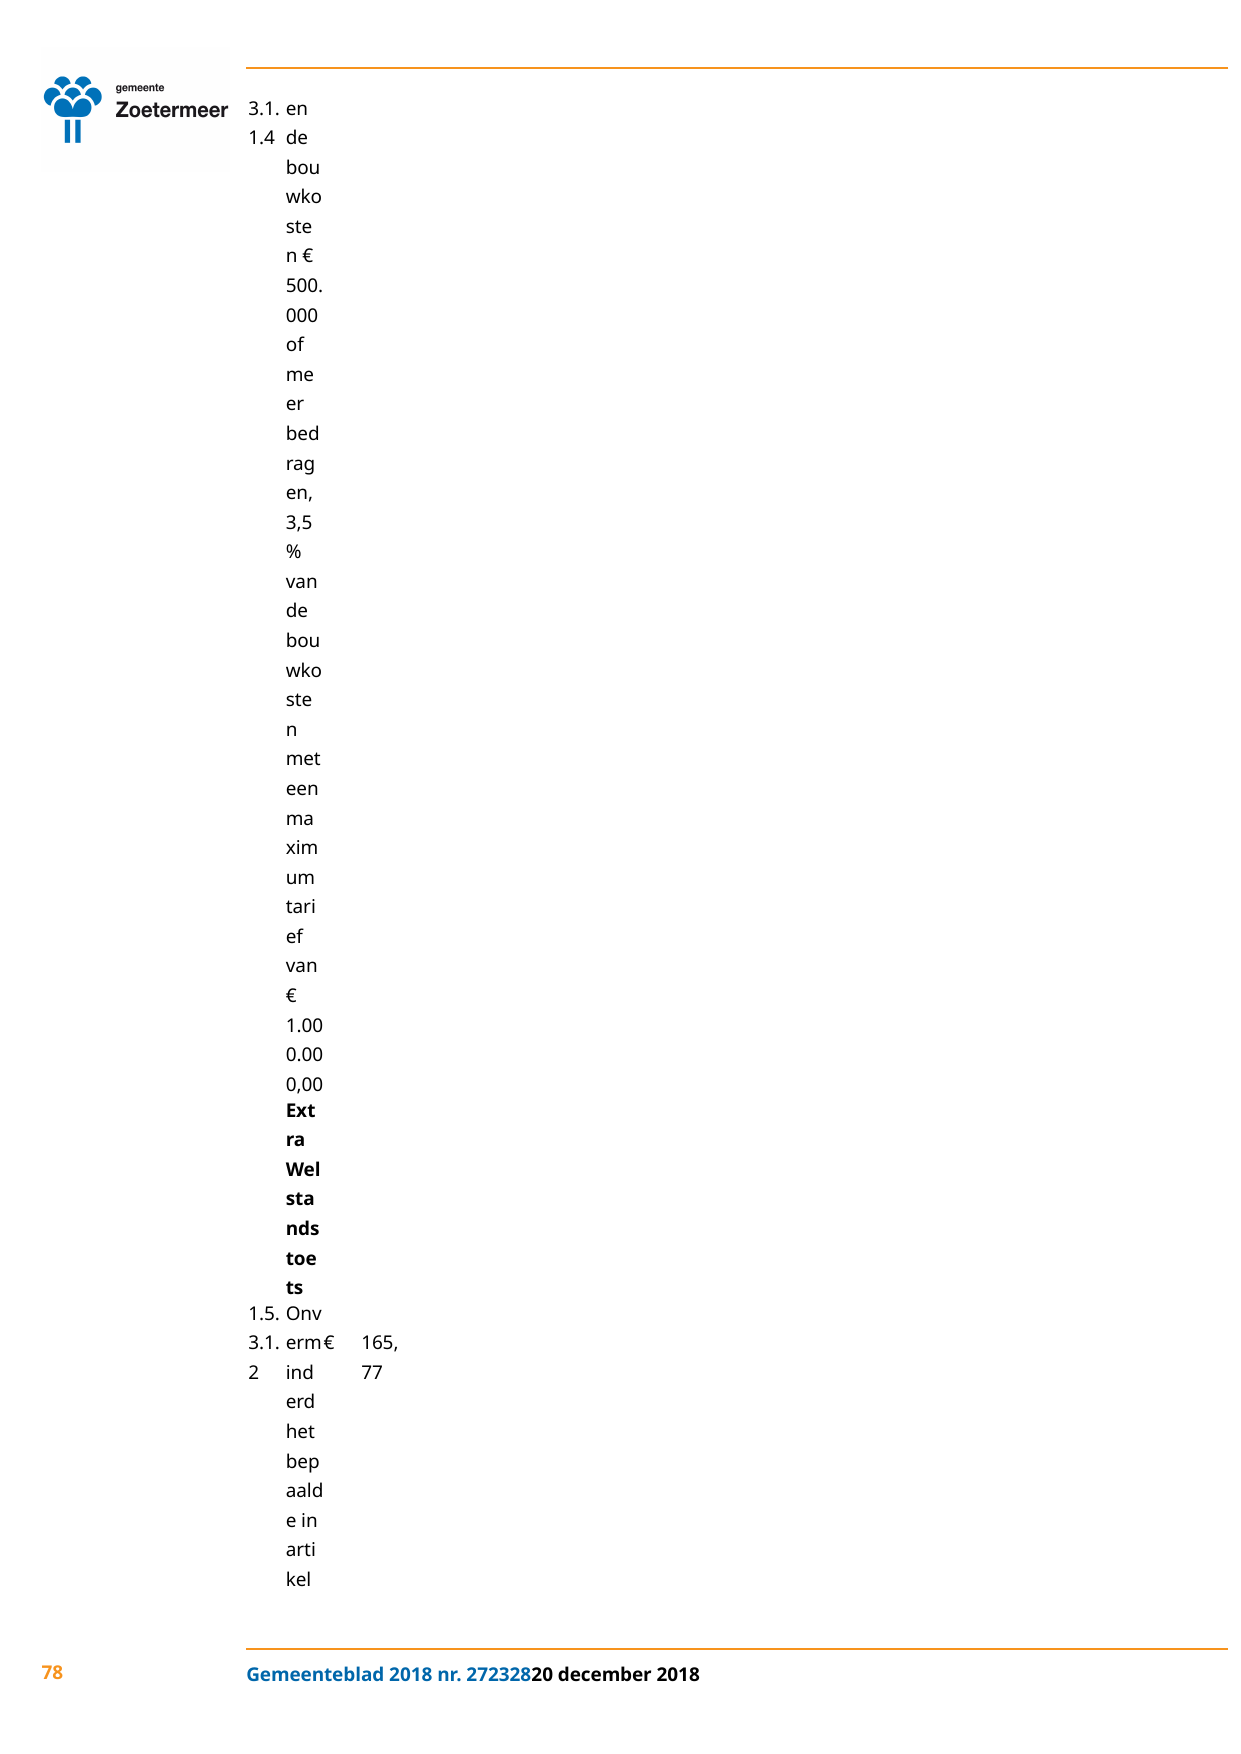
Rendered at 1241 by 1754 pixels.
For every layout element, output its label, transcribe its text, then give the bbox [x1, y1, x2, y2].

table_cell 3.1.1.4 [248, 95, 286, 1097]
table_cell [361, 1097, 398, 1300]
table_cell [248, 1097, 286, 1300]
table_cell en de bouwkosten € 500.000 of meer bedragen, 3,5% van de bouwkosten met een maximum tarief van € 1.000.000,00 [286, 95, 323, 1097]
table_cell 165,77 [361, 1300, 398, 1592]
table_cell 1.5.3.1.2 [248, 1300, 286, 1592]
table_cell [361, 95, 398, 1097]
picture [41, 47, 231, 172]
table_cell [323, 95, 361, 1097]
table_cell Onverminderd het bepaalde in artikel [286, 1300, 323, 1592]
table_cell Extra Welstandstoets [286, 1097, 323, 1300]
table_cell [323, 1097, 361, 1300]
table_cell € [323, 1300, 361, 1592]
